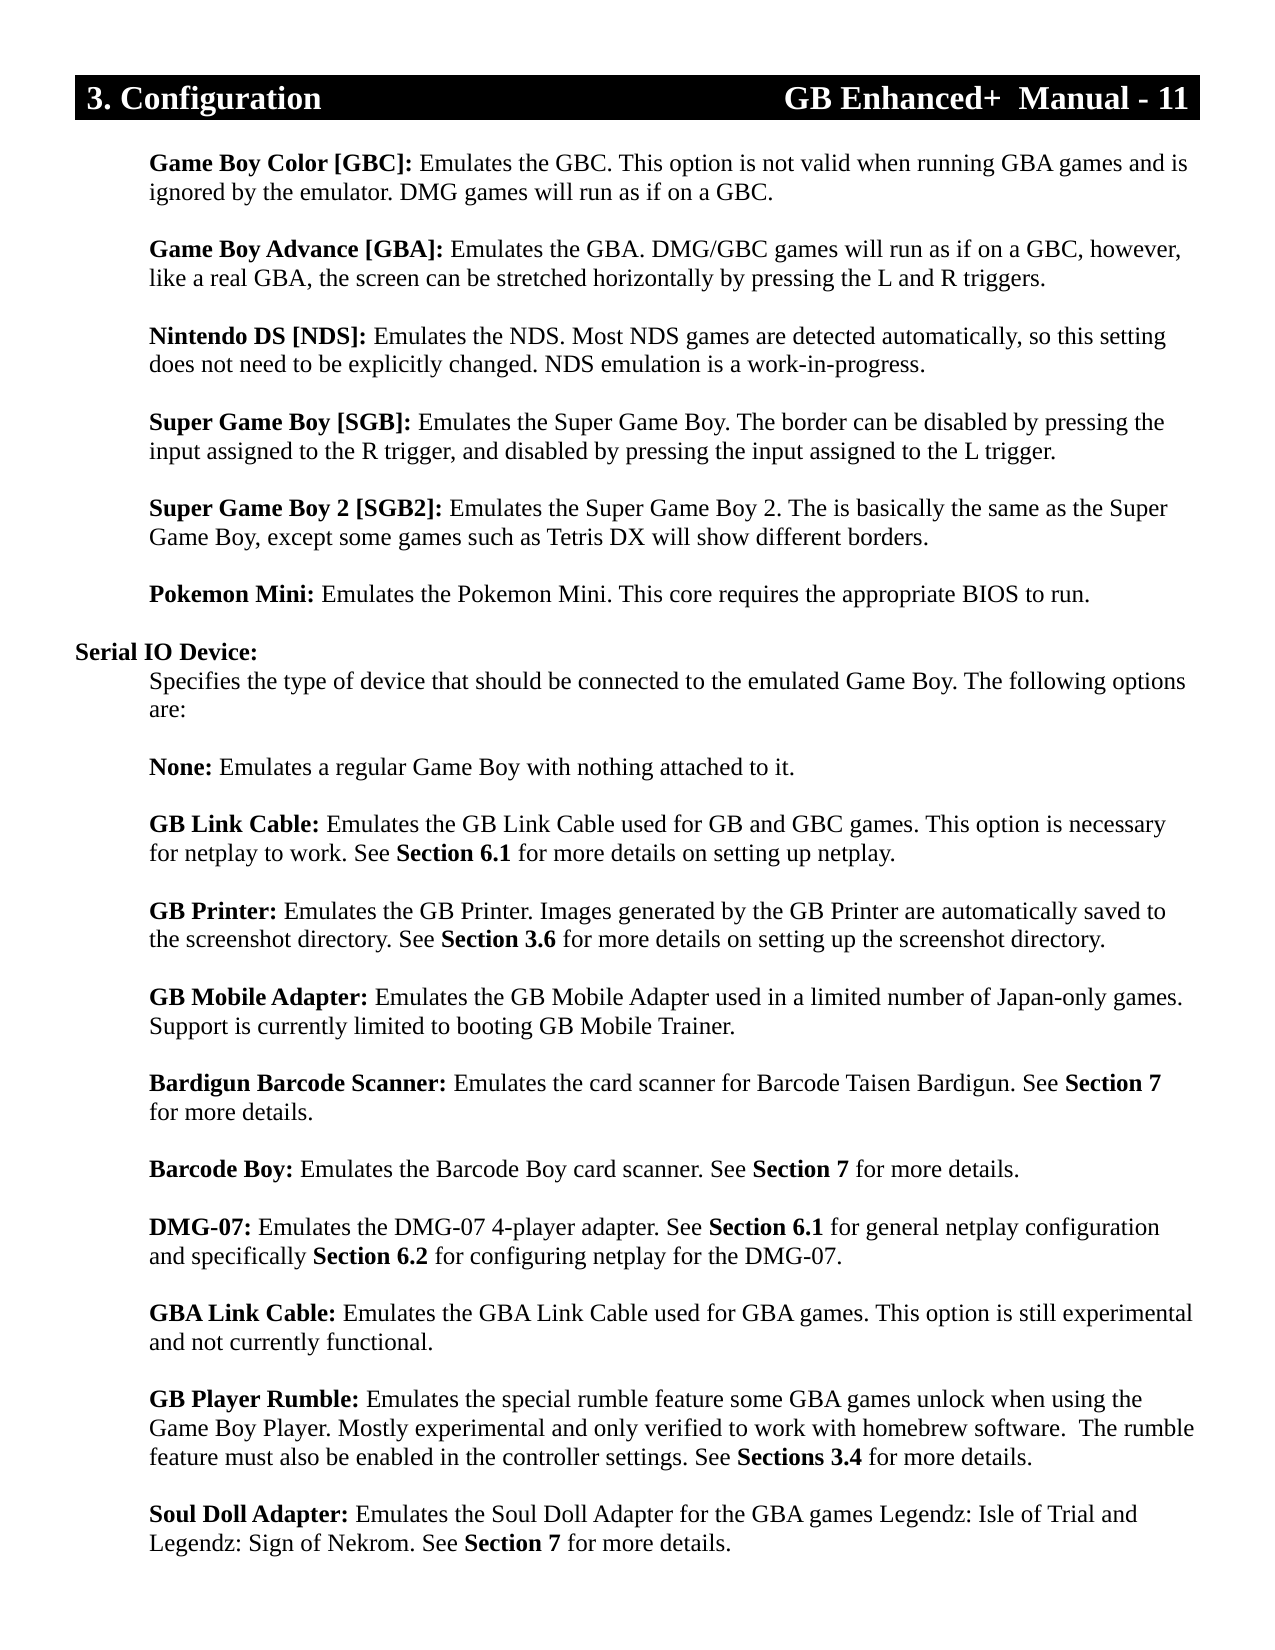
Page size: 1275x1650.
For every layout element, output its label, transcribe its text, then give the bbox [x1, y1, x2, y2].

text Soul Doll Adapter: Emulates the Soul Doll Adapter for the GBA games Legendz: Isle of Trial and Legendz: Sign of Nekrom. See Section 7 for more details. [75, 1499, 1200, 1557]
text GB Player Rumble: Emulates the special rumble feature some GBA games unlock when using the Game Boy Player. Mostly experimental and only verified to work with homebrew software. The rumble feature must also be enabled in the controller settings. See Sections 3.4 for more details. [75, 1384, 1200, 1471]
text GBA Link Cable: Emulates the GBA Link Cable used for GBA games. This option is still experimental and not currently functional. [75, 1298, 1200, 1356]
text Barcode Boy: Emulates the Barcode Boy card scanner. See Section 7 for more details. [75, 1154, 1200, 1183]
text None: Emulates a regular Game Boy with nothing attached to it. [75, 752, 1200, 781]
text 3. Configuration GB Enhanced+ Manual - 11 [75, 75, 1200, 119]
text Pokemon Mini: Emulates the Pokemon Mini. This core requires the appropriate BIOS to run. [75, 579, 1200, 608]
text Super Game Boy 2 [SGB2]: Emulates the Super Game Boy 2. The is basically the same as the Super Game Boy, except some games such as Tetris DX will show different borders. [75, 493, 1200, 551]
text Super Game Boy [SGB]: Emulates the Super Game Boy. The border can be disabled by pressing the input assigned to the R trigger, and disabled by pressing the input assigned to the L trigger. [75, 407, 1200, 464]
text GB Mobile Adapter: Emulates the GB Mobile Adapter used in a limited number of Japan-only games. Support is currently limited to booting GB Mobile Trainer. [75, 982, 1200, 1039]
text Game Boy Color [GBC]: Emulates the GBC. This option is not valid when running GBA games and is ignored by the emulator. DMG games will run as if on a GBC. [75, 148, 1200, 206]
text DMG-07: Emulates the DMG-07 4-player adapter. See Section 6.1 for general netplay configuration and specifically Section 6.2 for configuring netplay for the DMG-07. [75, 1212, 1200, 1269]
text Game Boy Advance [GBA]: Emulates the GBA. DMG/GBC games will run as if on a GBC, however, like a real GBA, the screen can be stretched horizontally by pressing the L and R triggers. [75, 234, 1200, 292]
text Specifies the type of device that should be connected to the emulated Game Boy. The following options are: [75, 666, 1200, 723]
text Bardigun Barcode Scanner: Emulates the card scanner for Barcode Taisen Bardigun. See Section 7 for more details. [75, 1068, 1200, 1126]
text GB Link Cable: Emulates the GB Link Cable used for GB and GBC games. This option is necessary for netplay to work. See Section 6.1 for more details on setting up netplay. [75, 809, 1200, 867]
text Nintendo DS [NDS]: Emulates the NDS. Most NDS games are detected automatically, so this setting does not need to be explicitly changed. NDS emulation is a work-in-progress. [75, 321, 1200, 378]
text Serial IO Device: [75, 637, 1200, 666]
text GB Printer: Emulates the GB Printer. Images generated by the GB Printer are automatically saved to the screenshot directory. See Section 3.6 for more details on setting up the screenshot directory. [75, 896, 1200, 953]
